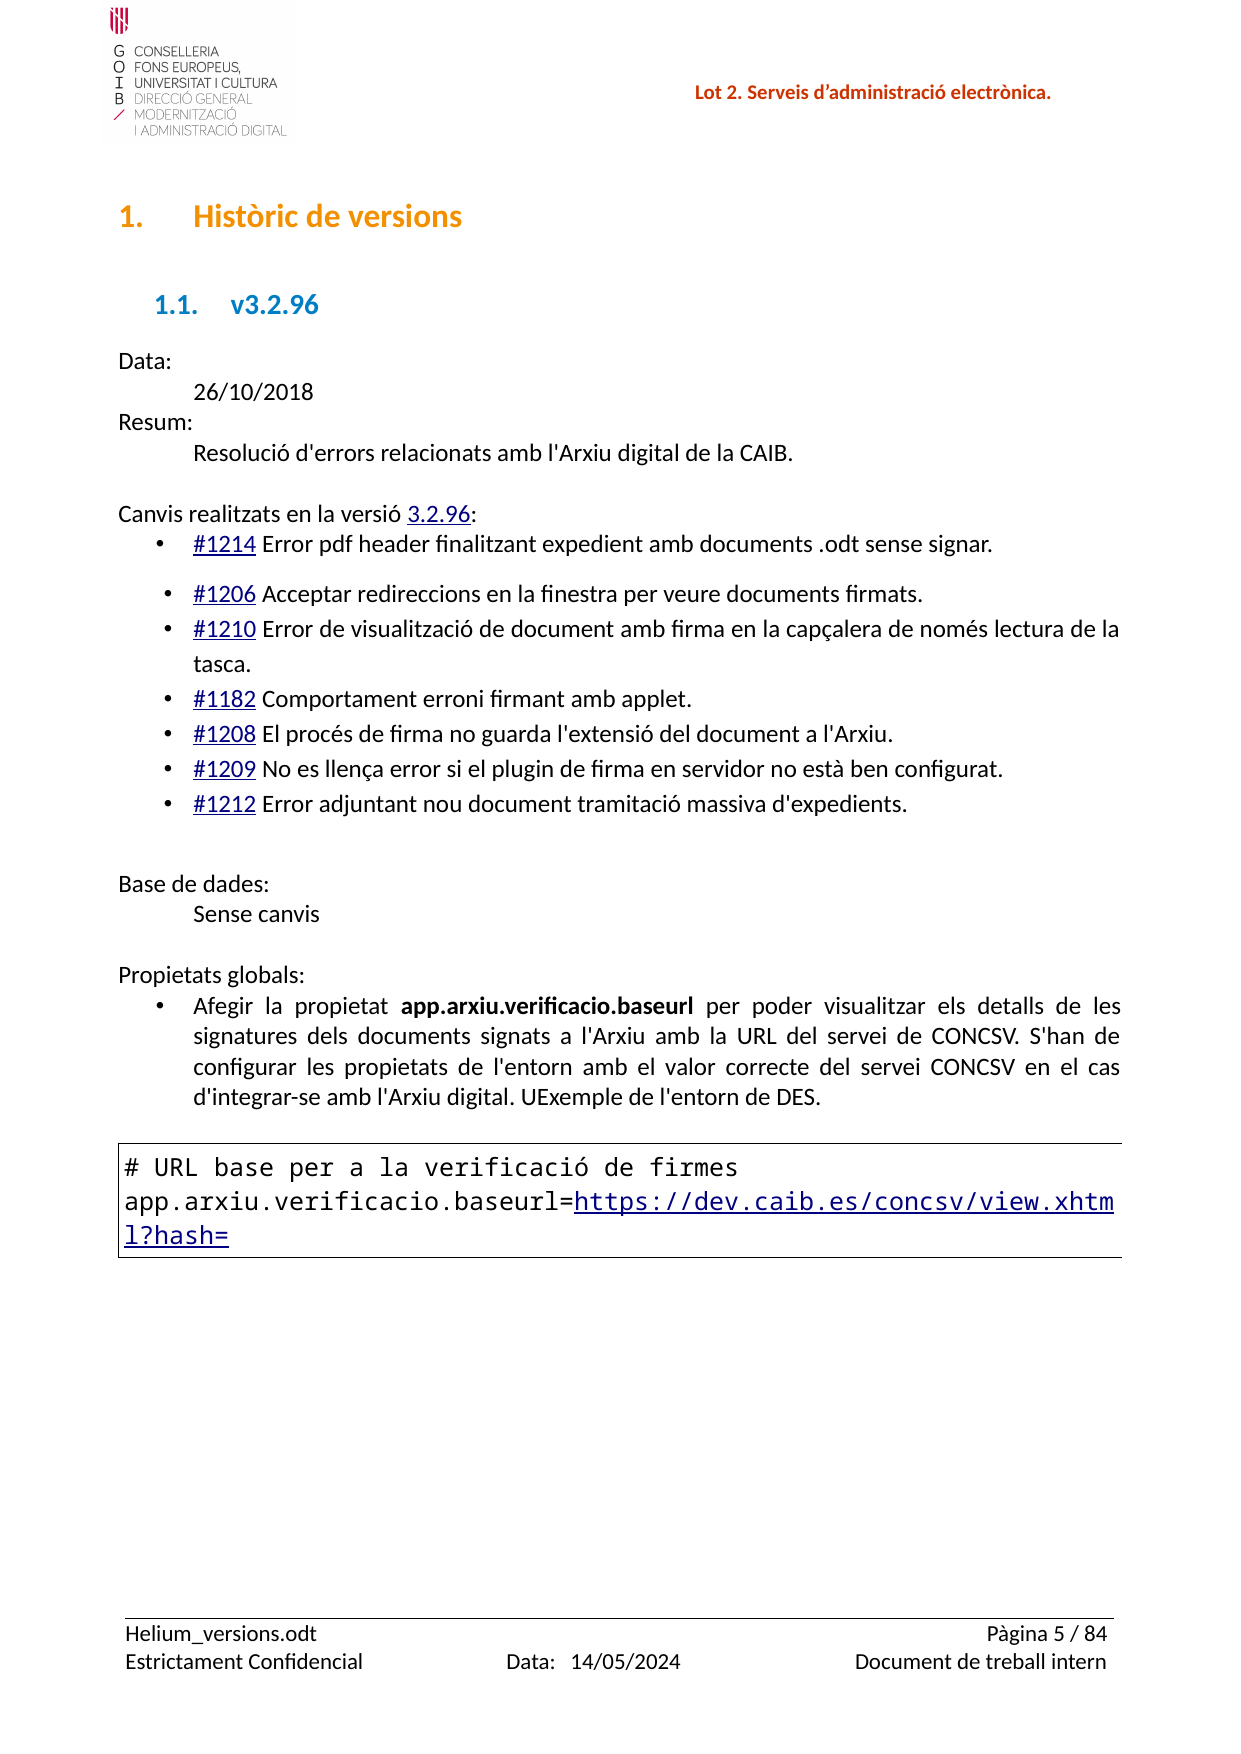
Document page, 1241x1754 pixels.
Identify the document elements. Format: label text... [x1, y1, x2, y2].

subtitle v3.2.96 [153, 286, 1122, 321]
text 26/10/2018 [118, 376, 1122, 406]
text Base de dades: [118, 868, 1122, 898]
list Afegir la propietat app.arxiu.verificacio.baseurl per poder visualitzar els detalls de les signatures dels documents signats a l'Arxiu amb la URL del servei de CONCSV. S'han de configurar les propietats de l'entorn amb el valor correcte del servei CONCSV en el cas d'integrar-se amb l'Arxiu digital. UExemple de l'entorn de DES. [156, 990, 1122, 1112]
list #1214 Error pdf header finalitzant expedient amb documents .odt sense signar. [156, 528, 1122, 559]
text Resum: [118, 406, 1122, 437]
list #1209 No es llença error si el plugin de firma en servidor no està ben configurat. [164, 753, 1122, 783]
list #1208 El procés de firma no guarda l'extensió del document a l'Arxiu. [164, 718, 1122, 748]
list #1210 Error de visualització de document amb firma en la capçalera de només lectura de la tasca. [164, 613, 1122, 678]
picture [100, 0, 297, 144]
text Canvis realitzats en la versió 3.2.96: [118, 498, 1122, 528]
table_header # URL base per a la verificació de firmes app.arxiu.verificacio.baseurl=https://dev.caib.es/concsv/view.xhtml?hash= [119, 1144, 1122, 1257]
list #1182 Comportament erroni firmant amb applet. [164, 683, 1122, 713]
list #1206 Acceptar redireccions en la finestra per veure documents firmats. [164, 578, 1122, 608]
text Propietats globals: [118, 959, 1122, 990]
list #1212 Error adjuntant nou document tramitació massiva d'expedients. [164, 788, 1122, 818]
text Data: [118, 345, 1122, 376]
subtitle Històric de versions [118, 195, 1122, 236]
text Sense canvis [118, 898, 1122, 929]
text Resolució d'errors relacionats amb l'Arxiu digital de la CAIB. [118, 437, 1122, 467]
